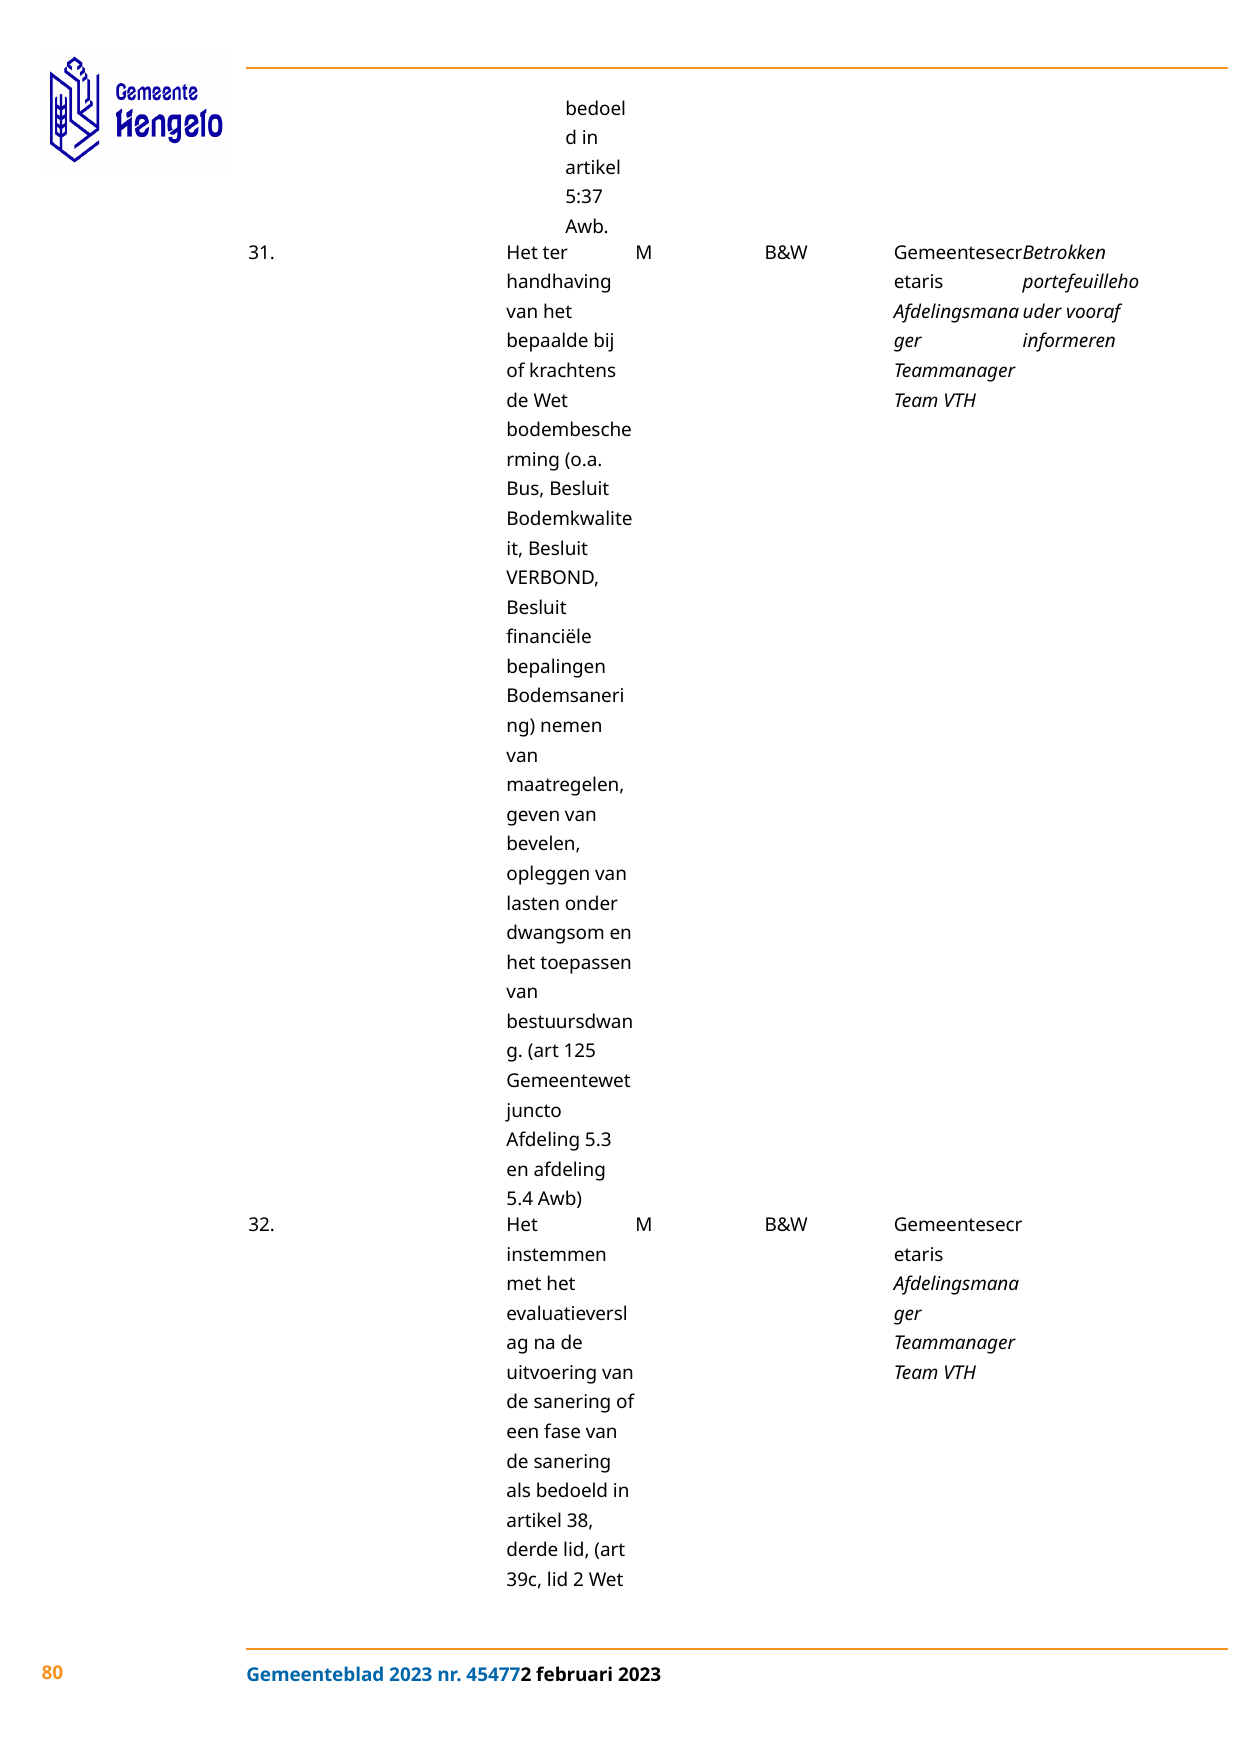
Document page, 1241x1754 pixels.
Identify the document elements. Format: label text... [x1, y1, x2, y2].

table_cell [248, 95, 506, 239]
table_cell [1023, 95, 1152, 239]
picture [41, 47, 231, 172]
table_cell Het instemmen met het evaluatieverslag na de uitvoering van de sanering of een fase van de sanering als bedoeld in artikel 38, derde lid, (art 39c, lid 2 Wet [506, 1211, 635, 1592]
table_cell [764, 95, 893, 239]
table_cell Gemeentesecretaris Afdelingsmanager Teammanager Team VTH [894, 239, 1022, 1211]
table_cell 32. [248, 1211, 506, 1592]
table_cell M [635, 239, 764, 1211]
table_cell M [635, 1211, 764, 1592]
table_cell [894, 95, 1022, 239]
table_cell B&W [764, 1211, 893, 1592]
table_cell Betrokken portefeuillehouder vooraf informeren [1023, 239, 1152, 1211]
table_cell [1023, 1211, 1152, 1592]
table_cell [635, 95, 764, 239]
table_cell B&W [764, 239, 893, 1211]
table_cell bedoeld in artikel 5:37 Awb. [506, 95, 635, 239]
table_cell 31. [248, 239, 506, 1211]
table_cell Het ter handhaving van het bepaalde bij of krachtens de Wet bodembescherming (o.a. Bus, Besluit Bodemkwaliteit, Besluit VERBOND, Besluit financiële bepalingen Bodemsanering) nemen van maatregelen, geven van bevelen, opleggen van lasten onder dwangsom en het toepassen van bestuursdwang. (art 125 Gemeentewet juncto Afdeling 5.3 en afdeling 5.4 Awb) [506, 239, 635, 1211]
table_cell Gemeentesecretaris Afdelingsmanager Teammanager Team VTH [894, 1211, 1022, 1592]
